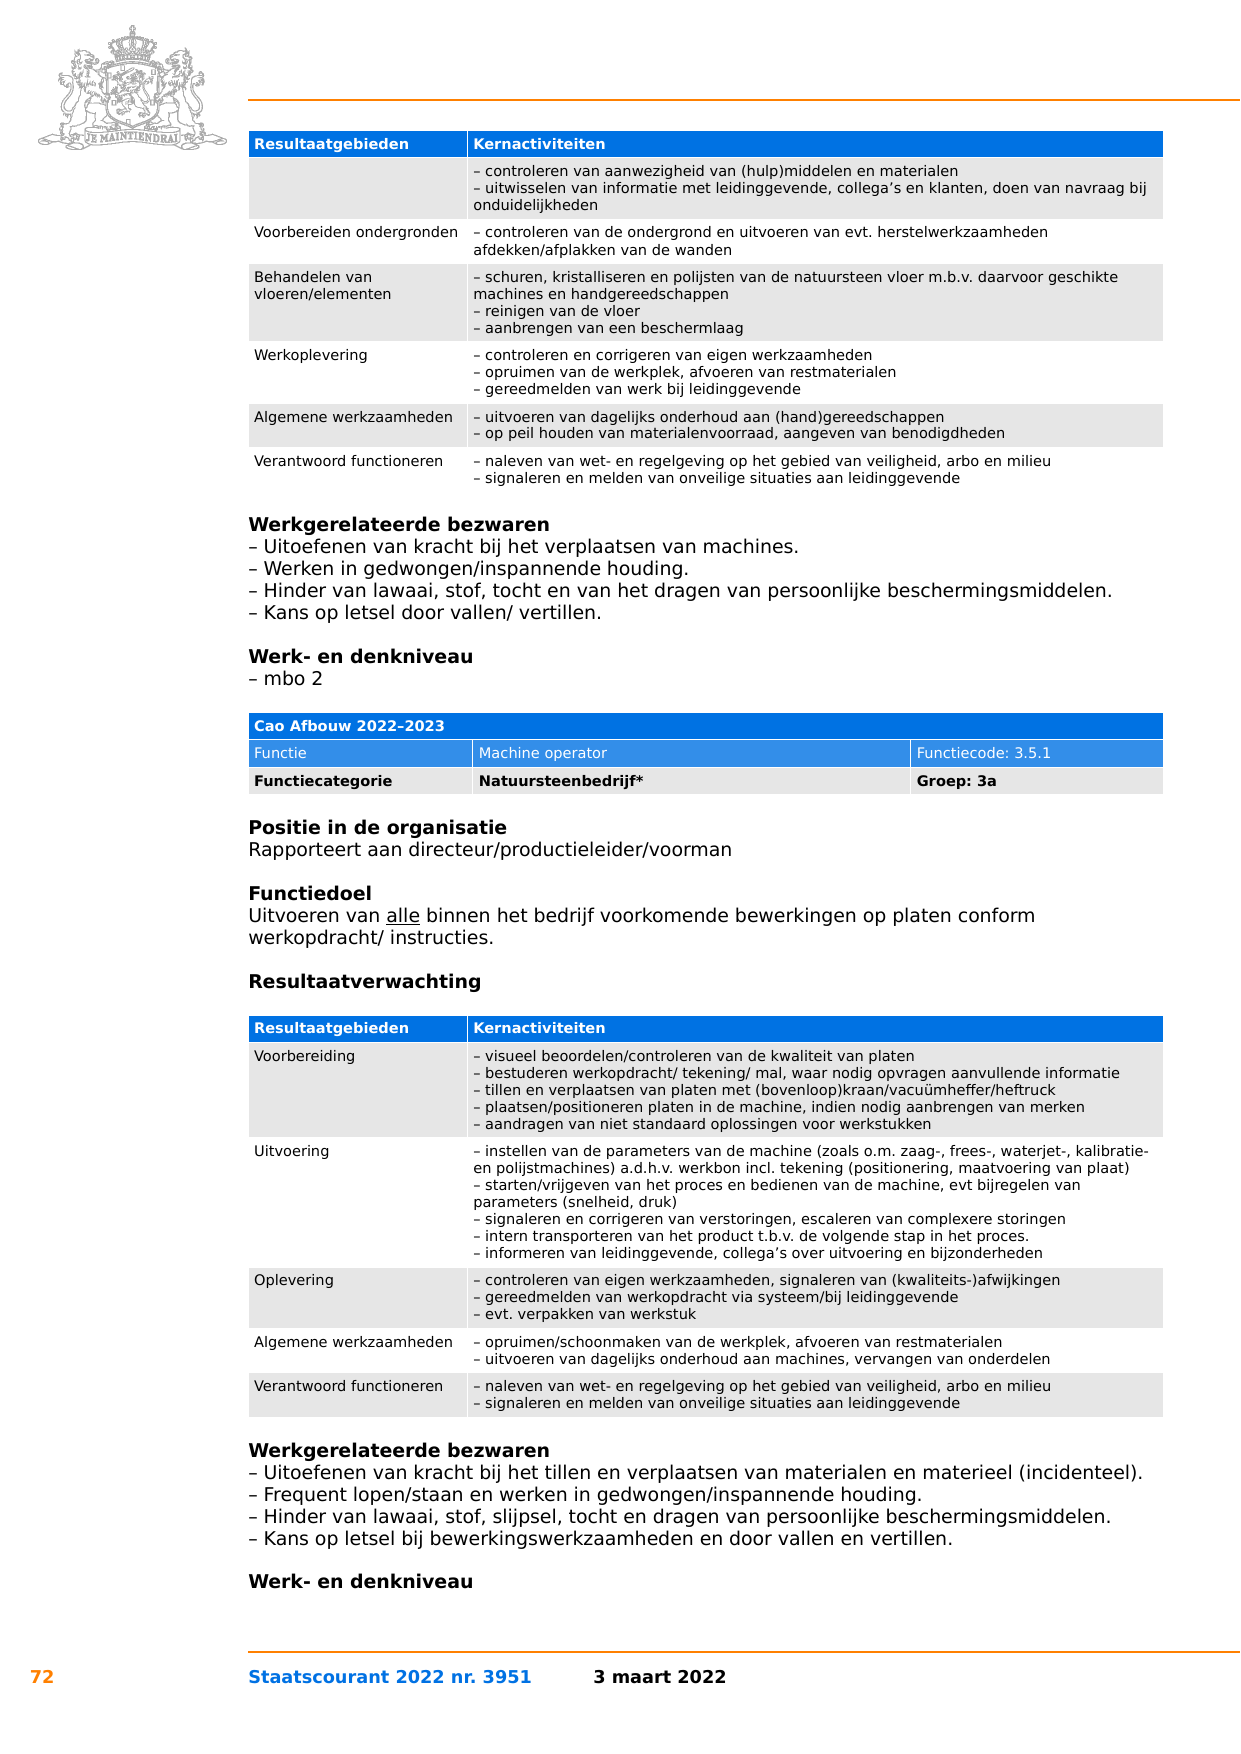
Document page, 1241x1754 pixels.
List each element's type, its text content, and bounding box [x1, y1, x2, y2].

table_header Cao Afbouw 2022–2023 [249, 713, 1163, 739]
text Werkgerelateerde bezwaren [248, 1439, 1163, 1462]
table_header Resultaatgebieden [249, 1016, 467, 1042]
table_cell – uitvoeren van dagelijks onderhoud aan (hand)gereedschappen – op peil houden van materialenvoorraad, aangeven van benodigdheden [468, 404, 1163, 447]
text – Hinder van lawaai, stof, tocht en van het dragen van persoonlijke beschermingsmiddelen. [248, 580, 1163, 602]
text – Kans op letsel door vallen/ vertillen. [248, 602, 1163, 624]
text Functiedoel [248, 883, 1163, 905]
table_cell Functiecode: 3.5.1 [911, 740, 1163, 767]
text – Hinder van lawaai, stof, slijpsel, tocht en dragen van persoonlijke beschermingsmiddelen. [248, 1506, 1163, 1527]
text – Kans op letsel bij bewerkingswerkzaamheden en door vallen en vertillen. [248, 1527, 1163, 1549]
text – Uitoefenen van kracht bij het verplaatsen van machines. [248, 536, 1163, 558]
table_cell – opruimen/schoonmaken van de werkplek, afvoeren van restmaterialen – uitvoeren van dagelijks onderhoud aan machines, vervangen van onderdelen [468, 1329, 1163, 1372]
table_cell Groep: 3a [911, 768, 1163, 794]
table_cell Werkoplevering [249, 343, 467, 403]
table_cell – naleven van wet- en regelgeving op het gebied van veiligheid, arbo en milieu – signaleren en melden van onveilige situaties aan leidinggevende [468, 1373, 1163, 1417]
table_cell Voorbereiding [249, 1043, 467, 1137]
text Rapporteert aan directeur/productieleider/voorman [248, 839, 1163, 861]
table_cell Uitvoering [249, 1138, 467, 1267]
table_cell Functiecategorie [249, 768, 472, 794]
text Uitvoeren van alle binnen het bedrijf voorkomende bewerkingen op platen conform werkopdracht/ instructies. [248, 905, 1163, 949]
table_cell Behandelen van vloeren/elementen [249, 264, 467, 341]
table_cell – controleren van de ondergrond en uitvoeren van evt. herstelwerkzaamheden afdekken/afplakken van de wanden [468, 220, 1163, 263]
text – mbo 2 [248, 668, 1163, 690]
table_cell Verantwoord functioneren [249, 1373, 467, 1417]
table_cell Voorbereiden ondergronden [249, 220, 467, 263]
text Positie in de organisatie [248, 817, 1163, 839]
table_cell Machine operator [473, 740, 910, 767]
table_cell [249, 158, 467, 219]
text – Uitoefenen van kracht bij het tillen en verplaatsen van materialen en materieel (incidenteel). [248, 1462, 1163, 1483]
table_header Kernactiviteiten [468, 131, 1163, 157]
table_cell Functie [249, 740, 472, 767]
text Resultaatverwachting [248, 971, 1163, 993]
table_cell – controleren van aanwezigheid van (hulp)middelen en materialen – uitwisselen van informatie met leidinggevende, collega’s en klanten, doen van navraag bij onduidelijkheden [468, 158, 1163, 219]
table_cell Natuursteenbedrijf* [473, 768, 910, 794]
table_cell Algemene werkzaamheden [249, 1329, 467, 1372]
table_cell – instellen van de parameters van de machine (zoals o.m. zaag-, frees-, waterjet-, kalibratie- en polijstmachines) a.d.h.v. werkbon incl. tekening (positionering, maatvoering van plaat) – starten/vrijgeven van het proces en bedienen van de machine, evt bijregelen van parameters (snelheid, druk) – signaleren en corrigeren van verstoringen, escaleren van complexere storingen – intern transporteren van het product t.b.v. de volgende stap in het proces. – informeren van leidinggevende, collega’s over uitvoering en bijzonderheden [468, 1138, 1163, 1267]
table_cell – controleren en corrigeren van eigen werkzaamheden – opruimen van de werkplek, afvoeren van restmaterialen – gereedmelden van werk bij leidinggevende [468, 343, 1163, 403]
table_cell Algemene werkzaamheden [249, 404, 467, 447]
table_cell Verantwoord functioneren [249, 448, 467, 491]
text – Frequent lopen/staan en werken in gedwongen/inspannende houding. [248, 1483, 1163, 1506]
table_cell – controleren van eigen werkzaamheden, signaleren van (kwaliteits-)afwijkingen – gereedmelden van werkopdracht via systeem/bij leidinggevende – evt. verpakken van werkstuk [468, 1268, 1163, 1328]
table_cell – schuren, kristalliseren en polijsten van de natuursteen vloer m.b.v. daarvoor geschikte machines en handgereedschappen – reinigen van de vloer – aanbrengen van een beschermlaag [468, 264, 1163, 341]
text Werk- en denkniveau [248, 1571, 1163, 1593]
picture [38, 25, 227, 150]
text – Werken in gedwongen/inspannende houding. [248, 558, 1163, 580]
table_cell – naleven van wet- en regelgeving op het gebied van veiligheid, arbo en milieu – signaleren en melden van onveilige situaties aan leidinggevende [468, 448, 1163, 491]
table_header Resultaatgebieden [249, 131, 467, 157]
text Werkgerelateerde bezwaren [248, 514, 1163, 536]
table_cell Oplevering [249, 1268, 467, 1328]
table_header Kernactiviteiten [468, 1016, 1163, 1042]
table_cell – visueel beoordelen/controleren van de kwaliteit van platen – bestuderen werkopdracht/ tekening/ mal, waar nodig opvragen aanvullende informatie – tillen en verplaatsen van platen met (bovenloop)kraan/vacuümheffer/heftruck – plaatsen/positioneren platen in de machine, indien nodig aanbrengen van merken – aandragen van niet standaard oplossingen voor werkstukken [468, 1043, 1163, 1137]
text Werk- en denkniveau [248, 646, 1163, 668]
